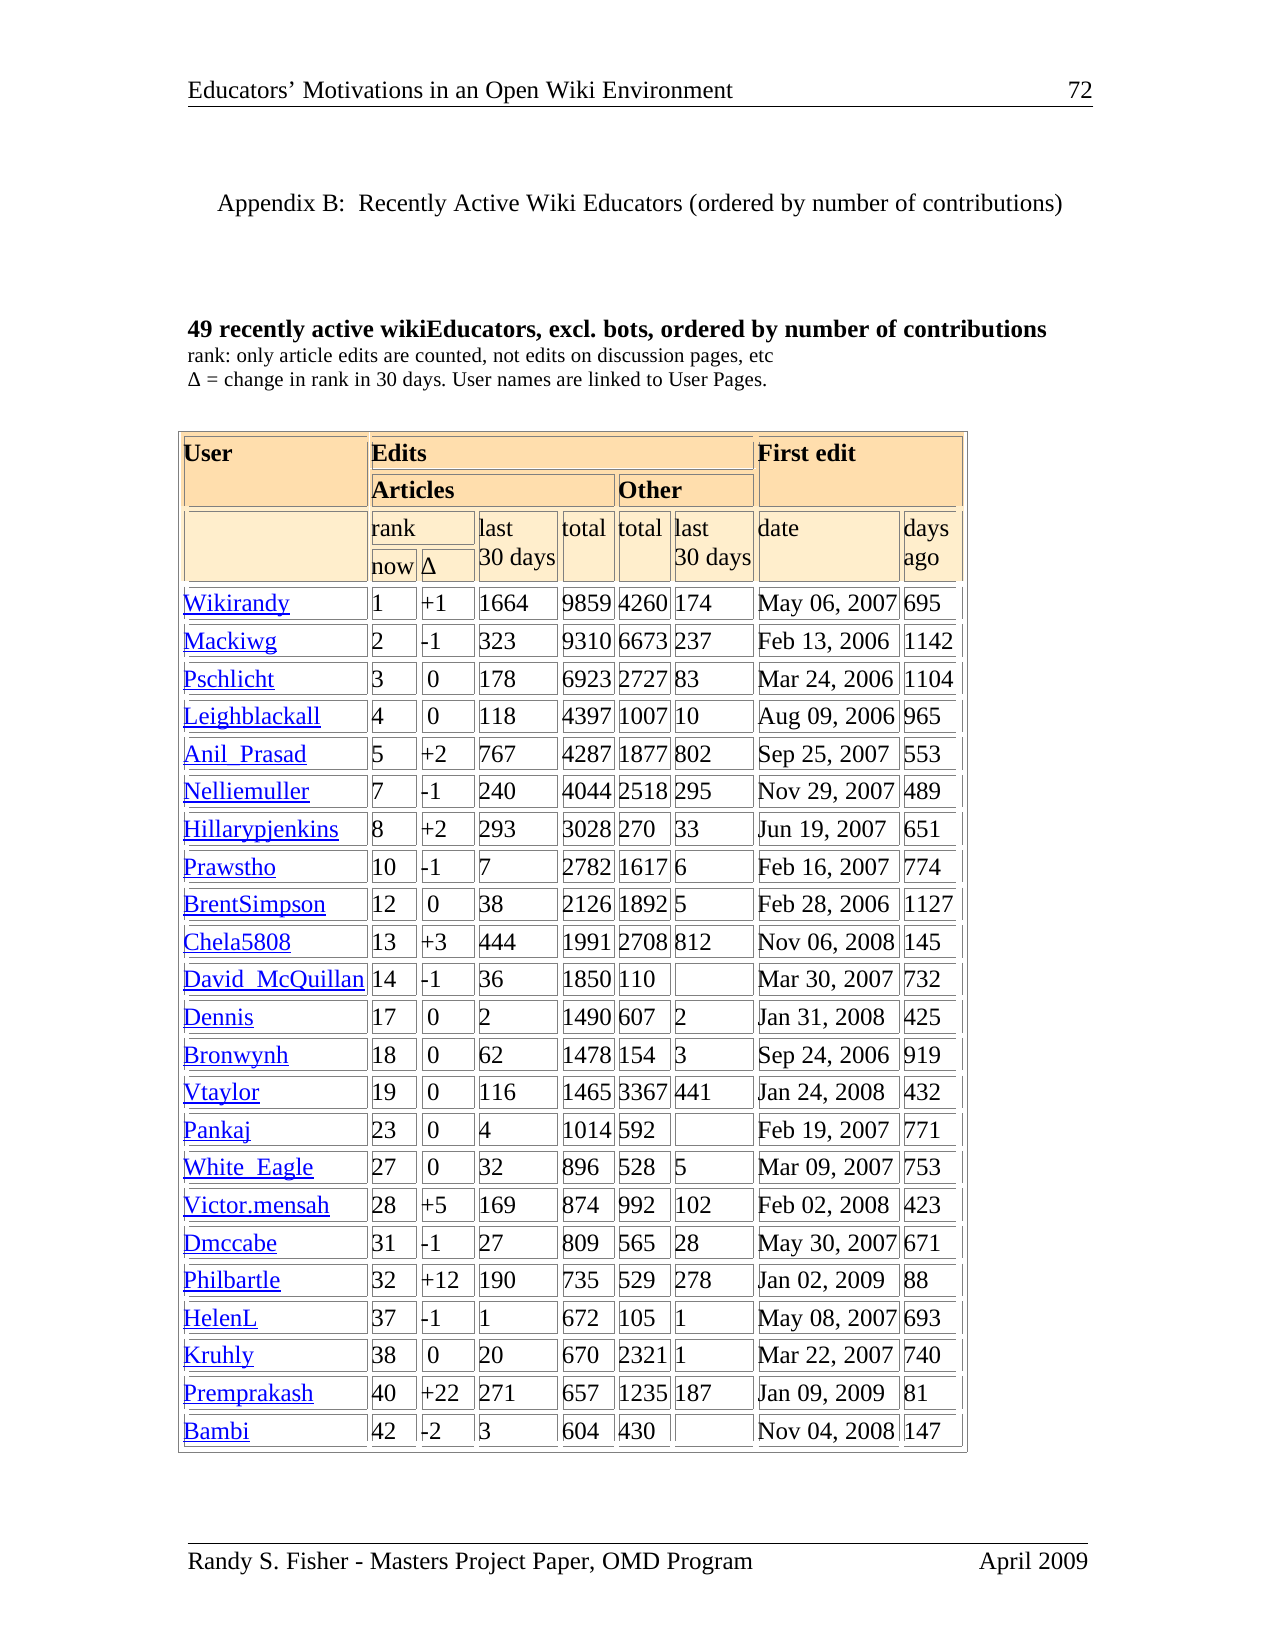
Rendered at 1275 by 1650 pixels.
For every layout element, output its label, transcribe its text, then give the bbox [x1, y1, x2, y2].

subtitle Appendix B: Recently Active Wiki Educators (ordered by number of contributions) [187, 187, 1093, 217]
table_cell 7 [370, 769, 419, 807]
table_cell 5 [673, 882, 756, 920]
table_cell 323 [477, 619, 560, 656]
table_cell 2727 [616, 656, 673, 694]
table_cell 423 [902, 1183, 964, 1221]
table_cell +1 [419, 581, 477, 619]
table_cell Hillarypjenkins [181, 807, 369, 844]
table_cell 1235 [616, 1371, 673, 1408]
table_cell 672 [560, 1296, 616, 1333]
table_cell 767 [477, 732, 560, 769]
table_cell 4 [477, 1108, 560, 1145]
table_cell 444 [477, 920, 560, 957]
table_cell Mar 30, 2007 [756, 957, 902, 995]
table_cell Jan 31, 2008 [756, 995, 902, 1032]
table_cell 88 [902, 1258, 964, 1296]
table_cell 529 [616, 1258, 673, 1296]
table_cell 3 [370, 656, 419, 694]
table_cell 2 [673, 995, 756, 1032]
table_cell 4260 [616, 581, 673, 619]
table_cell 1490 [560, 995, 616, 1032]
table_cell 10 [673, 694, 756, 732]
table_cell 992 [616, 1183, 673, 1221]
table_cell Wikirandy [181, 581, 369, 619]
table_cell 441 [673, 1070, 756, 1108]
table_cell +22 [419, 1371, 477, 1408]
table_cell 237 [673, 619, 756, 656]
table_cell [673, 957, 756, 995]
table_cell Mar 09, 2007 [756, 1145, 902, 1183]
table_cell 147 [902, 1409, 964, 1446]
table_cell BrentSimpson [181, 882, 369, 920]
table_cell 809 [560, 1221, 616, 1258]
table_cell 105 [616, 1296, 673, 1333]
table_cell Feb 13, 2006 [756, 619, 902, 656]
table_cell 102 [673, 1183, 756, 1221]
table_cell 116 [477, 1070, 560, 1108]
table_cell 240 [477, 769, 560, 807]
table_cell 2 [370, 619, 419, 656]
table_cell -1 [419, 619, 477, 656]
table_cell 1465 [560, 1070, 616, 1108]
table_cell 4397 [560, 694, 616, 732]
table_cell -2 [419, 1409, 477, 1446]
table_cell 1850 [560, 957, 616, 995]
table_cell Feb 19, 2007 [756, 1108, 902, 1145]
table_cell 919 [902, 1033, 964, 1070]
table_cell 774 [902, 845, 964, 882]
table_cell 432 [902, 1070, 964, 1108]
table_cell 1127 [902, 882, 964, 920]
table_cell 0 [419, 1333, 477, 1371]
table_cell 145 [902, 920, 964, 957]
table_cell 1892 [616, 882, 673, 920]
table_cell 753 [902, 1145, 964, 1183]
table_cell 732 [902, 957, 964, 995]
table_cell 592 [616, 1108, 673, 1145]
table_cell Prawstho [181, 845, 369, 882]
table_cell 651 [902, 807, 964, 844]
table_cell Anil_Prasad [181, 732, 369, 769]
table_cell Feb 28, 2006 [756, 882, 902, 920]
table_cell 293 [477, 807, 560, 844]
table_cell Pankaj [181, 1108, 369, 1145]
table_cell 3028 [560, 807, 616, 844]
table_cell days ago [902, 506, 964, 581]
table_cell 14 [370, 957, 419, 995]
table_cell [673, 1108, 756, 1145]
table_cell 2708 [616, 920, 673, 957]
table_cell Dmccabe [181, 1221, 369, 1258]
table_cell 10 [370, 845, 419, 882]
table_cell 271 [477, 1371, 560, 1408]
table_cell 1007 [616, 694, 673, 732]
table_cell Nelliemuller [181, 769, 369, 807]
table_cell 1991 [560, 920, 616, 957]
table_cell Jun 19, 2007 [756, 807, 902, 844]
table_cell 695 [902, 581, 964, 619]
table_cell Kruhly [181, 1333, 369, 1371]
table_cell Nov 06, 2008 [756, 920, 902, 957]
table_cell 4 [370, 694, 419, 732]
table_cell 1 [370, 581, 419, 619]
table_cell Mackiwg [181, 619, 369, 656]
table_cell 187 [673, 1371, 756, 1408]
table_cell 1 [477, 1296, 560, 1333]
table_cell 8 [370, 807, 419, 844]
table_cell 771 [902, 1108, 964, 1145]
table_cell 430 [616, 1409, 673, 1446]
table_cell 295 [673, 769, 756, 807]
table_cell 425 [902, 995, 964, 1032]
table_cell 40 [370, 1371, 419, 1408]
table_cell Vtaylor [181, 1070, 369, 1108]
table_cell 3 [477, 1409, 560, 1446]
table_cell +2 [419, 732, 477, 769]
table_cell -1 [419, 957, 477, 995]
table_cell 178 [477, 656, 560, 694]
table_cell May 08, 2007 [756, 1296, 902, 1333]
table_cell 5 [370, 732, 419, 769]
table_header rank [370, 506, 477, 544]
table_cell 190 [477, 1258, 560, 1296]
table_cell Jan 24, 2008 [756, 1070, 902, 1108]
table_cell 12 [370, 882, 419, 920]
table_cell Victor.mensah [181, 1183, 369, 1221]
table_cell 38 [477, 882, 560, 920]
table_cell total [616, 506, 673, 581]
table_cell Nov 29, 2007 [756, 769, 902, 807]
table_cell 27 [370, 1145, 419, 1183]
table_cell 965 [902, 694, 964, 732]
table_cell 528 [616, 1145, 673, 1183]
table_cell Chela5808 [181, 920, 369, 957]
table_cell 28 [673, 1221, 756, 1258]
table_cell 23 [370, 1108, 419, 1145]
table_cell 1664 [477, 581, 560, 619]
table_cell 896 [560, 1145, 616, 1183]
table_cell 13 [370, 920, 419, 957]
table_cell Pschlicht [181, 656, 369, 694]
table_cell Dennis [181, 995, 369, 1032]
table_cell 0 [419, 995, 477, 1032]
table_cell 0 [419, 1145, 477, 1183]
table_cell 0 [419, 694, 477, 732]
table_cell last 30 days [477, 507, 560, 581]
table_cell 33 [673, 807, 756, 844]
table_cell -1 [419, 769, 477, 807]
table_cell Leighblackall [181, 694, 369, 732]
table_cell Articles [370, 469, 616, 506]
table_cell Bronwynh [181, 1033, 369, 1070]
table_cell +2 [419, 807, 477, 844]
table_cell 489 [902, 769, 964, 807]
table_cell 36 [477, 957, 560, 995]
table_cell 604 [560, 1409, 616, 1446]
table_cell 83 [673, 656, 756, 694]
table_cell 812 [673, 920, 756, 957]
table_header User [181, 432, 369, 506]
table_cell 32 [477, 1145, 560, 1183]
table_cell 670 [560, 1333, 616, 1371]
table_cell Feb 16, 2007 [756, 845, 902, 882]
table_cell [676, 964, 753, 995]
table_cell [673, 1409, 756, 1446]
table_cell 2126 [560, 882, 616, 920]
table_cell 32 [370, 1258, 419, 1296]
table_cell last 30 days [673, 506, 756, 581]
table_cell 278 [673, 1258, 756, 1296]
table_cell 1 [673, 1296, 756, 1333]
table_cell 740 [902, 1333, 964, 1371]
table_cell Nov 04, 2008 [756, 1409, 902, 1446]
table_cell 4287 [560, 732, 616, 769]
table_cell 4044 [560, 769, 616, 807]
table_cell 154 [616, 1033, 673, 1070]
table_cell 3 [673, 1033, 756, 1070]
table_cell 2321 [616, 1333, 673, 1371]
table_cell 0 [419, 1108, 477, 1145]
table_cell 0 [419, 882, 477, 920]
table_cell 118 [477, 694, 560, 732]
table_cell 1478 [560, 1033, 616, 1070]
table_cell David_McQuillan [181, 957, 369, 995]
table_cell 18 [370, 1033, 419, 1070]
table_cell 5 [673, 1145, 756, 1183]
table_cell Premprakash [181, 1371, 369, 1408]
table_cell Jan 02, 2009 [756, 1258, 902, 1296]
table_cell 38 [370, 1333, 419, 1371]
table_cell 657 [560, 1371, 616, 1408]
table_cell 735 [560, 1258, 616, 1296]
table_cell 607 [616, 995, 673, 1032]
table_cell 0 [419, 1033, 477, 1070]
table_cell +3 [419, 920, 477, 957]
table_cell Mar 22, 2007 [756, 1333, 902, 1371]
table_cell 28 [370, 1183, 419, 1221]
table_cell 37 [370, 1296, 419, 1333]
table_cell Bambi [181, 1409, 369, 1446]
table_cell 1014 [560, 1108, 616, 1145]
table_cell [676, 1114, 753, 1145]
table_cell 2 [477, 995, 560, 1032]
table_cell 565 [616, 1221, 673, 1258]
table_cell 19 [370, 1070, 419, 1108]
table_cell 17 [370, 995, 419, 1032]
table_cell 553 [902, 732, 964, 769]
table_cell 62 [477, 1033, 560, 1070]
table_cell 270 [616, 807, 673, 844]
table_cell 81 [902, 1371, 964, 1408]
table_cell Feb 02, 2008 [756, 1183, 902, 1221]
table_cell Δ [419, 544, 477, 581]
table_cell 2518 [616, 769, 673, 807]
table_header First edit [756, 432, 964, 506]
table_cell 6673 [616, 619, 673, 656]
table_cell 693 [902, 1296, 964, 1333]
table_cell +5 [419, 1183, 477, 1221]
table_cell May 06, 2007 [756, 581, 902, 619]
table_cell Jan 09, 2009 [756, 1371, 902, 1408]
table_cell now [370, 544, 419, 581]
table_cell 0 [419, 656, 477, 694]
table_cell 802 [673, 732, 756, 769]
table_cell 7 [477, 845, 560, 882]
table_cell May 30, 2007 [756, 1221, 902, 1258]
table_cell +12 [419, 1258, 477, 1296]
table_cell 110 [616, 957, 673, 995]
table_cell White_Eagle [181, 1145, 369, 1183]
table_cell Philbartle [181, 1258, 369, 1296]
table_cell -1 [419, 1296, 477, 1333]
text 49 recently active wikiEducators, excl. bots, ordered by number of contributions rank: only article edits are counted, not edits on discussion pages, etc Δ = change in rank in 30 days. User names are linked to User Pages. [187, 314, 1093, 420]
table_header Edits [370, 432, 756, 468]
table_cell 1877 [616, 732, 673, 769]
table_cell 9310 [560, 619, 616, 656]
table_cell 2782 [560, 845, 616, 882]
table_cell 6 [673, 845, 756, 882]
table_cell 42 [370, 1409, 419, 1446]
table_cell 174 [673, 581, 756, 619]
table_cell 1617 [616, 845, 673, 882]
table_cell 169 [477, 1183, 560, 1221]
table_cell 9859 [560, 581, 616, 619]
table_cell Mar 24, 2006 [756, 656, 902, 694]
table_cell -1 [419, 845, 477, 882]
table_cell date [756, 506, 902, 581]
table_cell Sep 25, 2007 [756, 732, 902, 769]
table_cell 0 [419, 1070, 477, 1108]
table_cell -1 [419, 1221, 477, 1258]
table_cell Sep 24, 2006 [756, 1033, 902, 1070]
table_cell Aug 09, 2006 [756, 694, 902, 732]
table_cell 1142 [902, 619, 964, 656]
table_cell total [560, 506, 616, 581]
table_cell 874 [560, 1183, 616, 1221]
table_cell 1 [673, 1333, 756, 1371]
table_cell [181, 506, 369, 581]
table_cell 6923 [560, 656, 616, 694]
table_cell HelenL [181, 1296, 369, 1333]
table_cell Other [616, 469, 756, 506]
table_cell 27 [477, 1221, 560, 1258]
table_cell 1104 [902, 656, 964, 694]
table_cell 3367 [616, 1070, 673, 1108]
table_cell 20 [477, 1333, 560, 1371]
table_cell 671 [902, 1221, 964, 1258]
table_cell 31 [370, 1221, 419, 1258]
